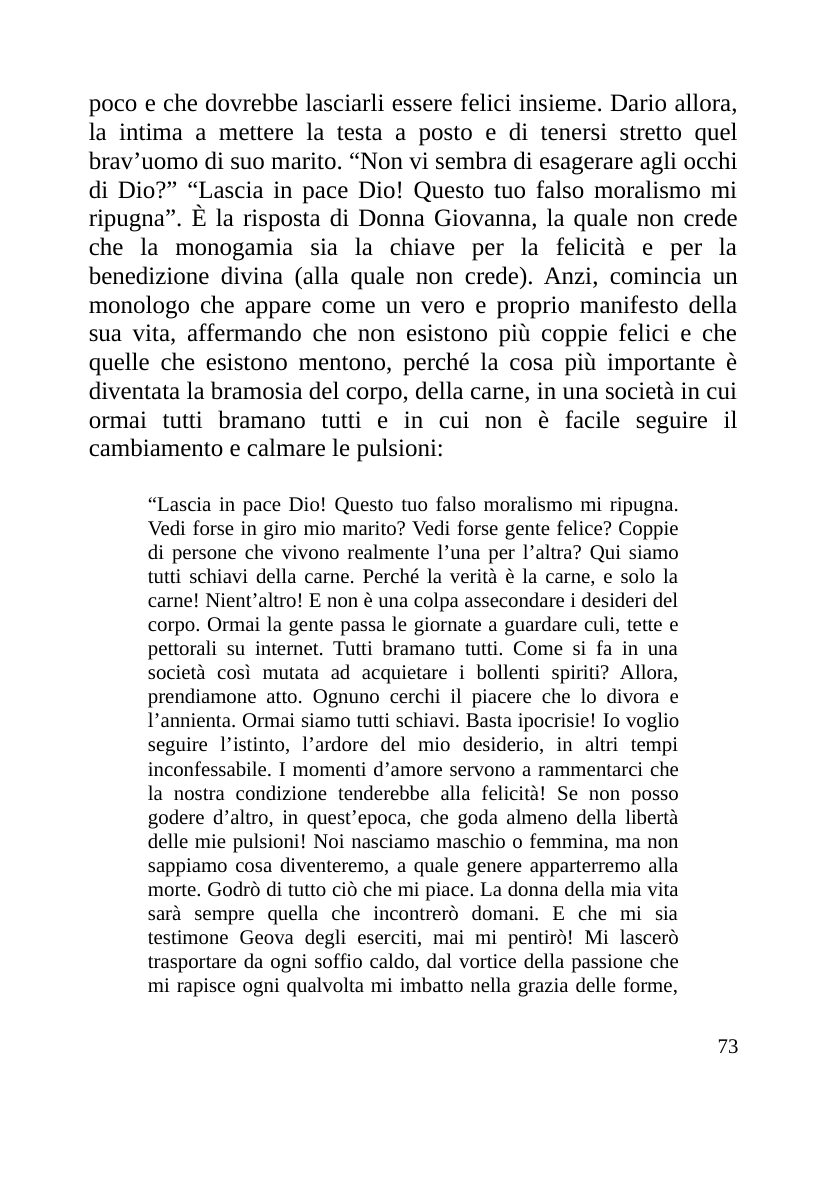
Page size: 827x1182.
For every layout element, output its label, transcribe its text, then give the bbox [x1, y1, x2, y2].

text “Lascia in pace Dio! Questo tuo falso moralismo mi ripugna. Vedi forse in giro mio marito? Vedi forse gente felice? Coppie di persone che vivono realmente l’una per l’altra? Qui siamo tutti schiavi della carne. Perché la verità è la carne, e solo la carne! Nient’altro! E non è una colpa assecondare i desideri del corpo. Ormai la gente passa le giornate a guardare culi, tette e pettorali su internet. Tutti bramano tutti. Come si fa in una società così mutata ad acquietare i bollenti spiriti? Allora, prendiamone atto. Ognuno cerchi il piacere che lo divora e l’annienta. Ormai siamo tutti schiavi. Basta ipocrisie! Io voglio seguire l’istinto, l’ardore del mio desiderio, in altri tempi inconfessabile. I momenti d’amore servono a rammentarci che la nostra condizione tenderebbe alla felicità! Se non posso godere d’altro, in quest’epoca, che goda almeno della libertà delle mie pulsioni! Noi nasciamo maschio o femmina, ma non sappiamo cosa diventeremo, a quale genere apparterremo alla morte. Godrò di tutto ciò che mi piace. La donna della mia vita sarà sempre quella che incontrerò domani. E che mi sia testimone Geova degli eserciti, mai mi pentirò! Mi lascerò trasportare da ogni soffio caldo, dal vortice della passione che mi rapisce ogni qualvolta mi imbatto nella grazia delle forme, [148, 492, 679, 997]
text poco e che dovrebbe lasciarli essere felici insieme. Dario allora, la intima a mettere la testa a posto e di tenersi stretto quel brav’uomo di suo marito. “Non vi sembra di esagerare agli occhi di Dio?” “Lascia in pace Dio! Questo tuo falso moralismo mi ripugna”. È la risposta di Donna Giovanna, la quale non crede che la monogamia sia la chiave per la felicità e per la benedizione divina (alla quale non crede). Anzi, comincia un monologo che appare come un vero e proprio manifesto della sua vita, affermando che non esistono più coppie felici e che quelle che esistono mentono, perché la cosa più importante è diventata la bramosia del corpo, della carne, in una società in cui ormai tutti bramano tutti e in cui non è facile seguire il cambiamento e calmare le pulsioni: [88, 88, 738, 462]
